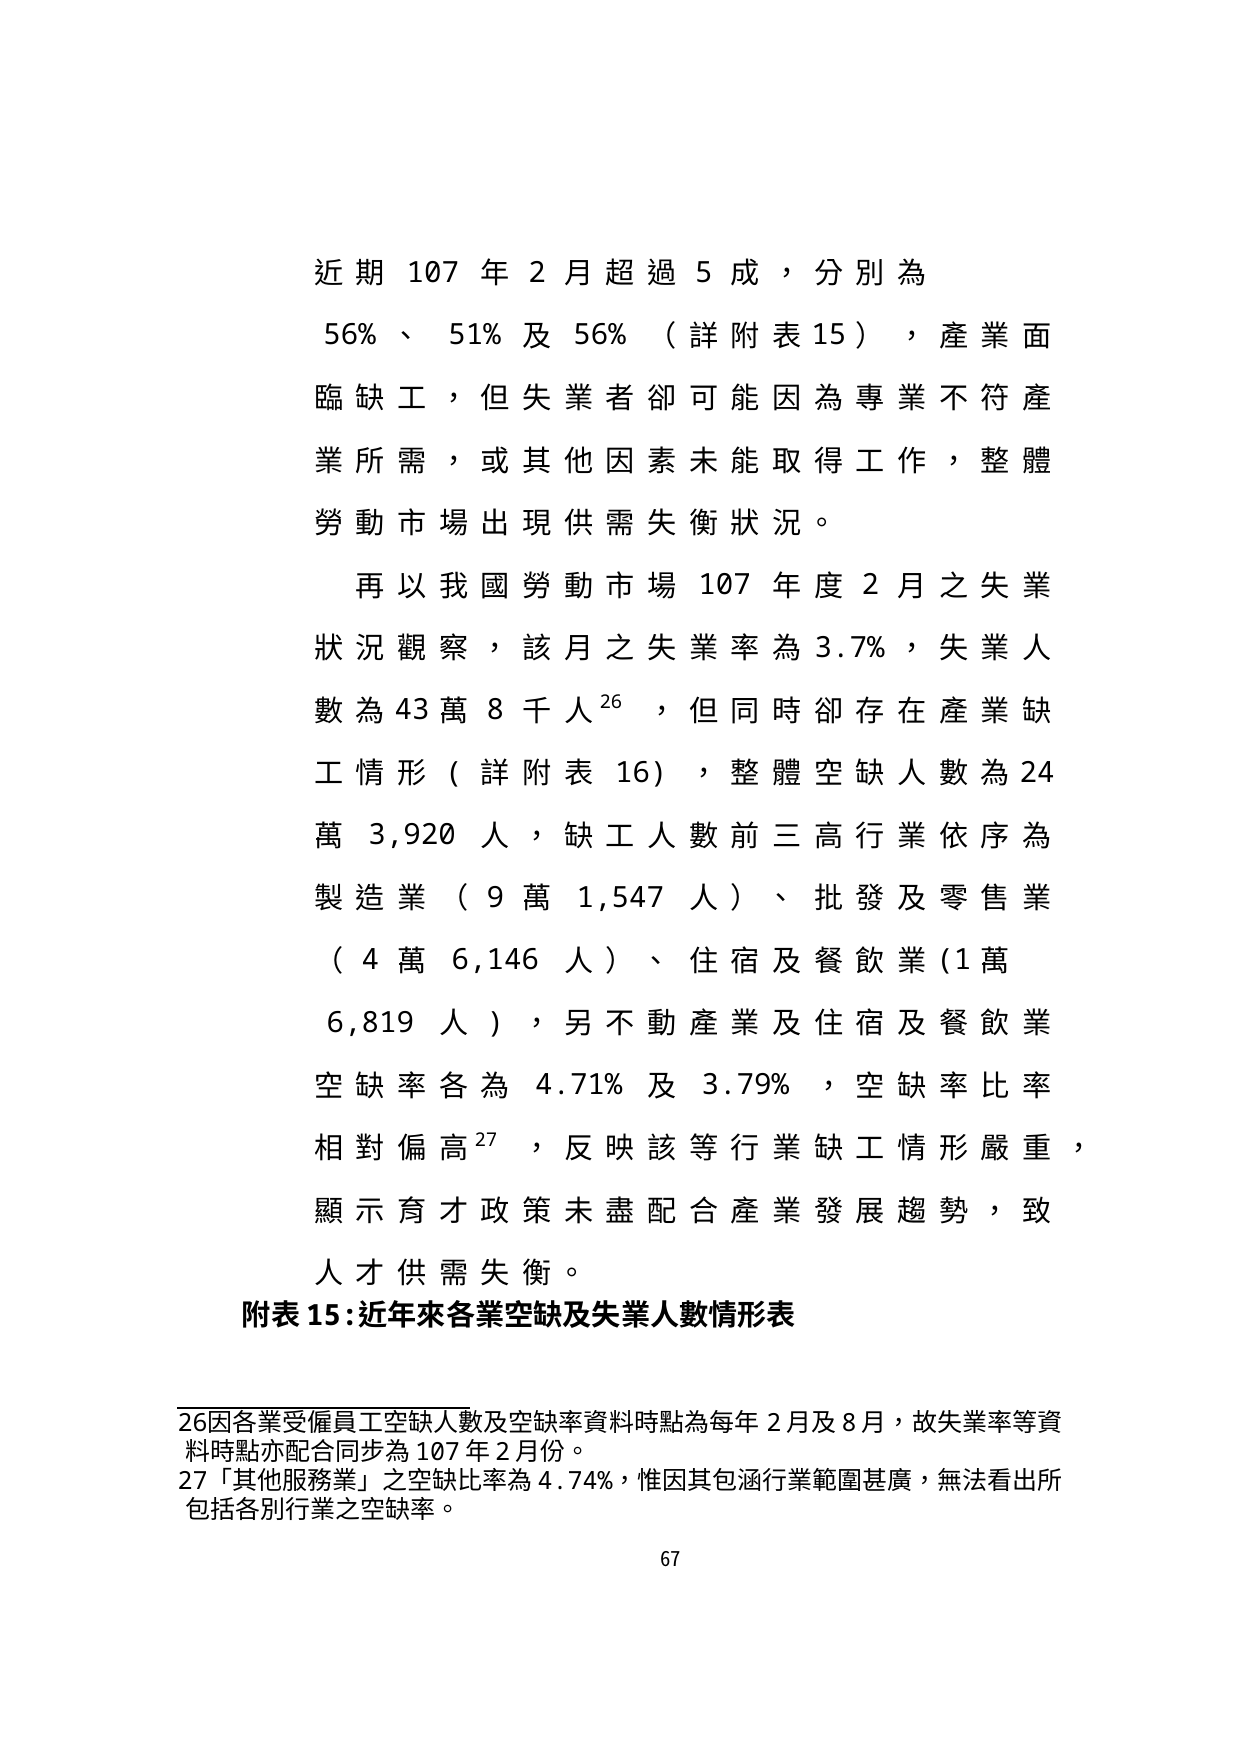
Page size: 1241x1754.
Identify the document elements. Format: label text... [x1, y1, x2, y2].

text 附表15:近年來各業空缺及失業人數情形表 [201, 1292, 1058, 1334]
text 因各業受僱員工空缺人數及空缺率資料時點為每年2月及8月，故失業率等資料時點亦配合同步為107年2月份。 [177, 1408, 1063, 1466]
text 再以我國勞動市場107年度2月之失業狀況觀察，該月之失業率為3.7%，失業人數為43萬8千人，但同時卻存在產業缺工情形(詳附表16)，整體空缺人數為24萬3,920人，缺工人數前三高行業依序為製造業（9萬1,547人）、批發及零售業（4萬6,146人）、住宿及餐飲業(1萬6,819人)，另不動產業及住宿及餐飲業空缺率各為4.71%及3.79%，空缺率比率相對偏高，反映該等行業缺工情形嚴重，顯示育才政策未盡配合產業發展趨勢，致人才供需失衡。 [271, 542, 1058, 1292]
text 「其他服務業」之空缺比率為4.74%，惟因其包涵行業範圍甚廣，無法看出所包括各別行業之空缺率。 [177, 1466, 1063, 1525]
text 近期107年2月超過5成，分別為56%、51%及56%（詳附表15），產業面臨缺工，但失業者卻可能因為專業不符產業所需，或其他因素未能取得工作，整體勞動市場出現供需失衡狀況。 [271, 229, 1058, 542]
